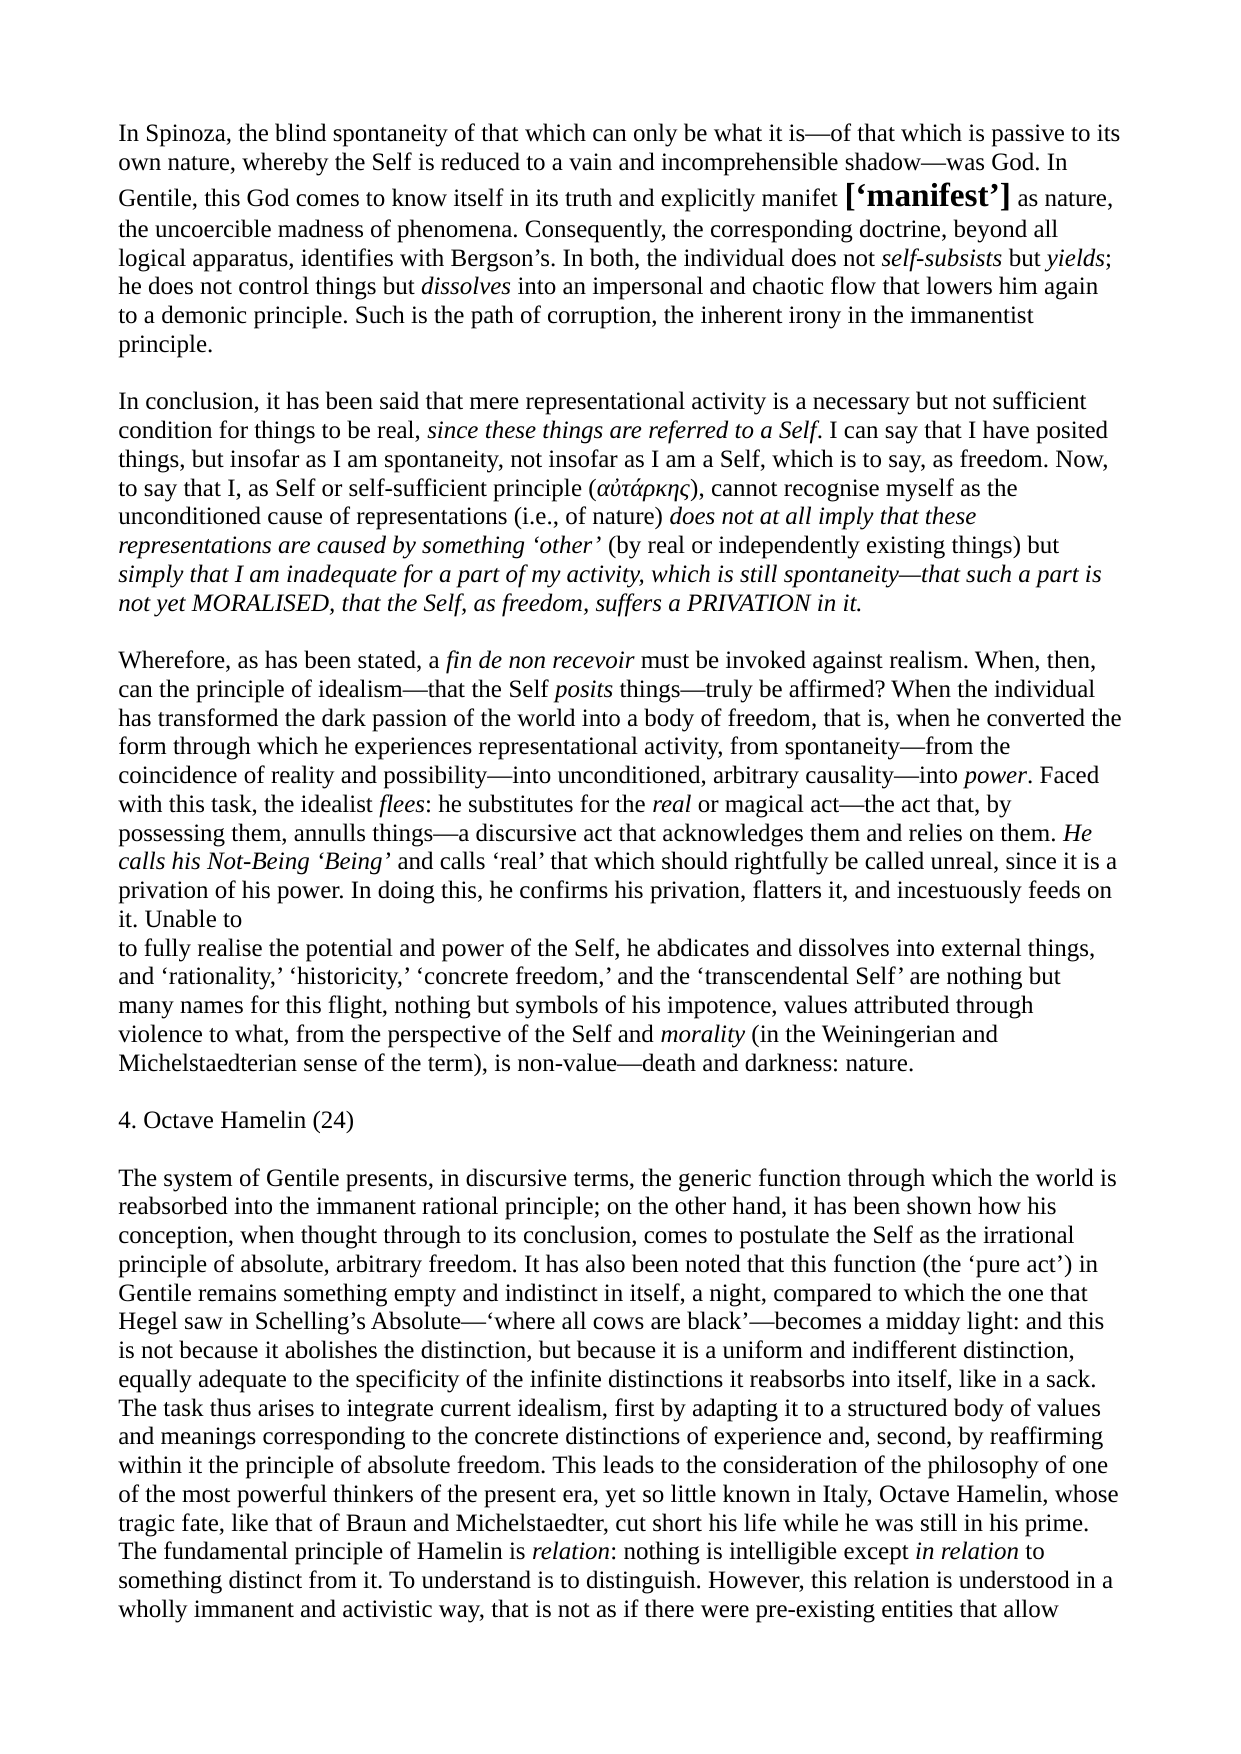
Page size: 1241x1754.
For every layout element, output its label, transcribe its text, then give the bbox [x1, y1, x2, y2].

text to fully realise the potential and power of the Self, he abdicates and dissolves into external things, and ‘rationality,’ ‘historicity,’ ‘concrete freedom,’ and the ‘transcendental Self’ are nothing but many names for this flight, nothing but symbols of his impotence, values attributed through violence to what, from the perspective of the Self and morality (in the Weiningerian and Michelstaedterian sense of the term), is non-value—death and darkness: nature. [118, 933, 1122, 1076]
text The system of Gentile presents, in discursive terms, the generic function through which the world is reabsorbed into the immanent rational principle; on the other hand, it has been shown how his conception, when thought through to its conclusion, comes to postulate the Self as the irrational principle of absolute, arbitrary freedom. It has also been noted that this function (the ‘pure act’) in Gentile remains something empty and indistinct in itself, a night, compared to which the one that Hegel saw in Schelling’s Absolute—‘where all cows are black’—becomes a midday light: and this is not because it abolishes the distinction, but because it is a uniform and indifferent distinction, equally adequate to the specificity of the infinite distinctions it reabsorbs into itself, like in a sack. The task thus arises to integrate current idealism, first by adapting it to a structured body of values and meanings corresponding to the concrete distinctions of experience and, second, by reaffirming within it the principle of absolute freedom. This leads to the consideration of the philosophy of one of the most powerful thinkers of the present era, yet so little known in Italy, Octave Hamelin, whose tragic fate, like that of Braun and Michelstaedter, cut short his life while he was still in his prime. [118, 1163, 1122, 1536]
text 4. Octave Hamelin (24) [118, 1105, 1122, 1134]
text In Spinoza, the blind spontaneity of that which can only be what it is—of that which is passive to its own nature, whereby the Self is reduced to a vain and incomprehensible shadow—was God. In Gentile, this God comes to know itself in its truth and explicitly manifet [‘manifest’] as nature, the uncoercible madness of phenomena. Consequently, the corresponding doctrine, beyond all logical apparatus, identifies with Bergson’s. In both, the individual does not self-subsists but yields; he does not control things but dissolves into an impersonal and chaotic flow that lowers him again to a demonic principle. Such is the path of corruption, the inherent irony in the immanentist principle. [118, 118, 1122, 358]
text In conclusion, it has been said that mere representational activity is a necessary but not sufficient condition for things to be real, since these things are referred to a Self. I can say that I have posited things, but insofar as I am spontaneity, not insofar as I am a Self, which is to say, as freedom. Now, to say that I, as Self or self-sufficient principle (αὐτάρκης), cannot recognise myself as the unconditioned cause of representations (i.e., of nature) does not at all imply that these representations are caused by something ‘other’ (by real or independently existing things) but simply that I am inadequate for a part of my activity, which is still spontaneity—that such a part is not yet MORALISED, that the Self, as freedom, suffers a PRIVATION in it. [118, 386, 1122, 616]
text The fundamental principle of Hamelin is relation: nothing is intelligible except in relation to something distinct from it. To understand is to distinguish. However, this relation is understood in a wholly immanent and activistic way, that is not as if there were pre-existing entities that allow [118, 1536, 1122, 1623]
text Wherefore, as has been stated, a fin de non recevoir must be invoked against realism. When, then, can the principle of idealism—that the Self posits things—truly be affirmed? When the individual has transformed the dark passion of the world into a body of freedom, that is, when he converted the form through which he experiences representational activity, from spontaneity—from the coincidence of reality and possibility—into unconditioned, arbitrary causality—into power. Faced with this task, the idealist flees: he substitutes for the real or magical act—the act that, by possessing them, annulls things—a discursive act that acknowledges them and relies on them. He calls his Not-Being ‘Being’ and calls ‘real’ that which should rightfully be called unreal, since it is a privation of his power. In doing this, he confirms his privation, flatters it, and incestuously feeds on it. Unable to [118, 645, 1122, 933]
